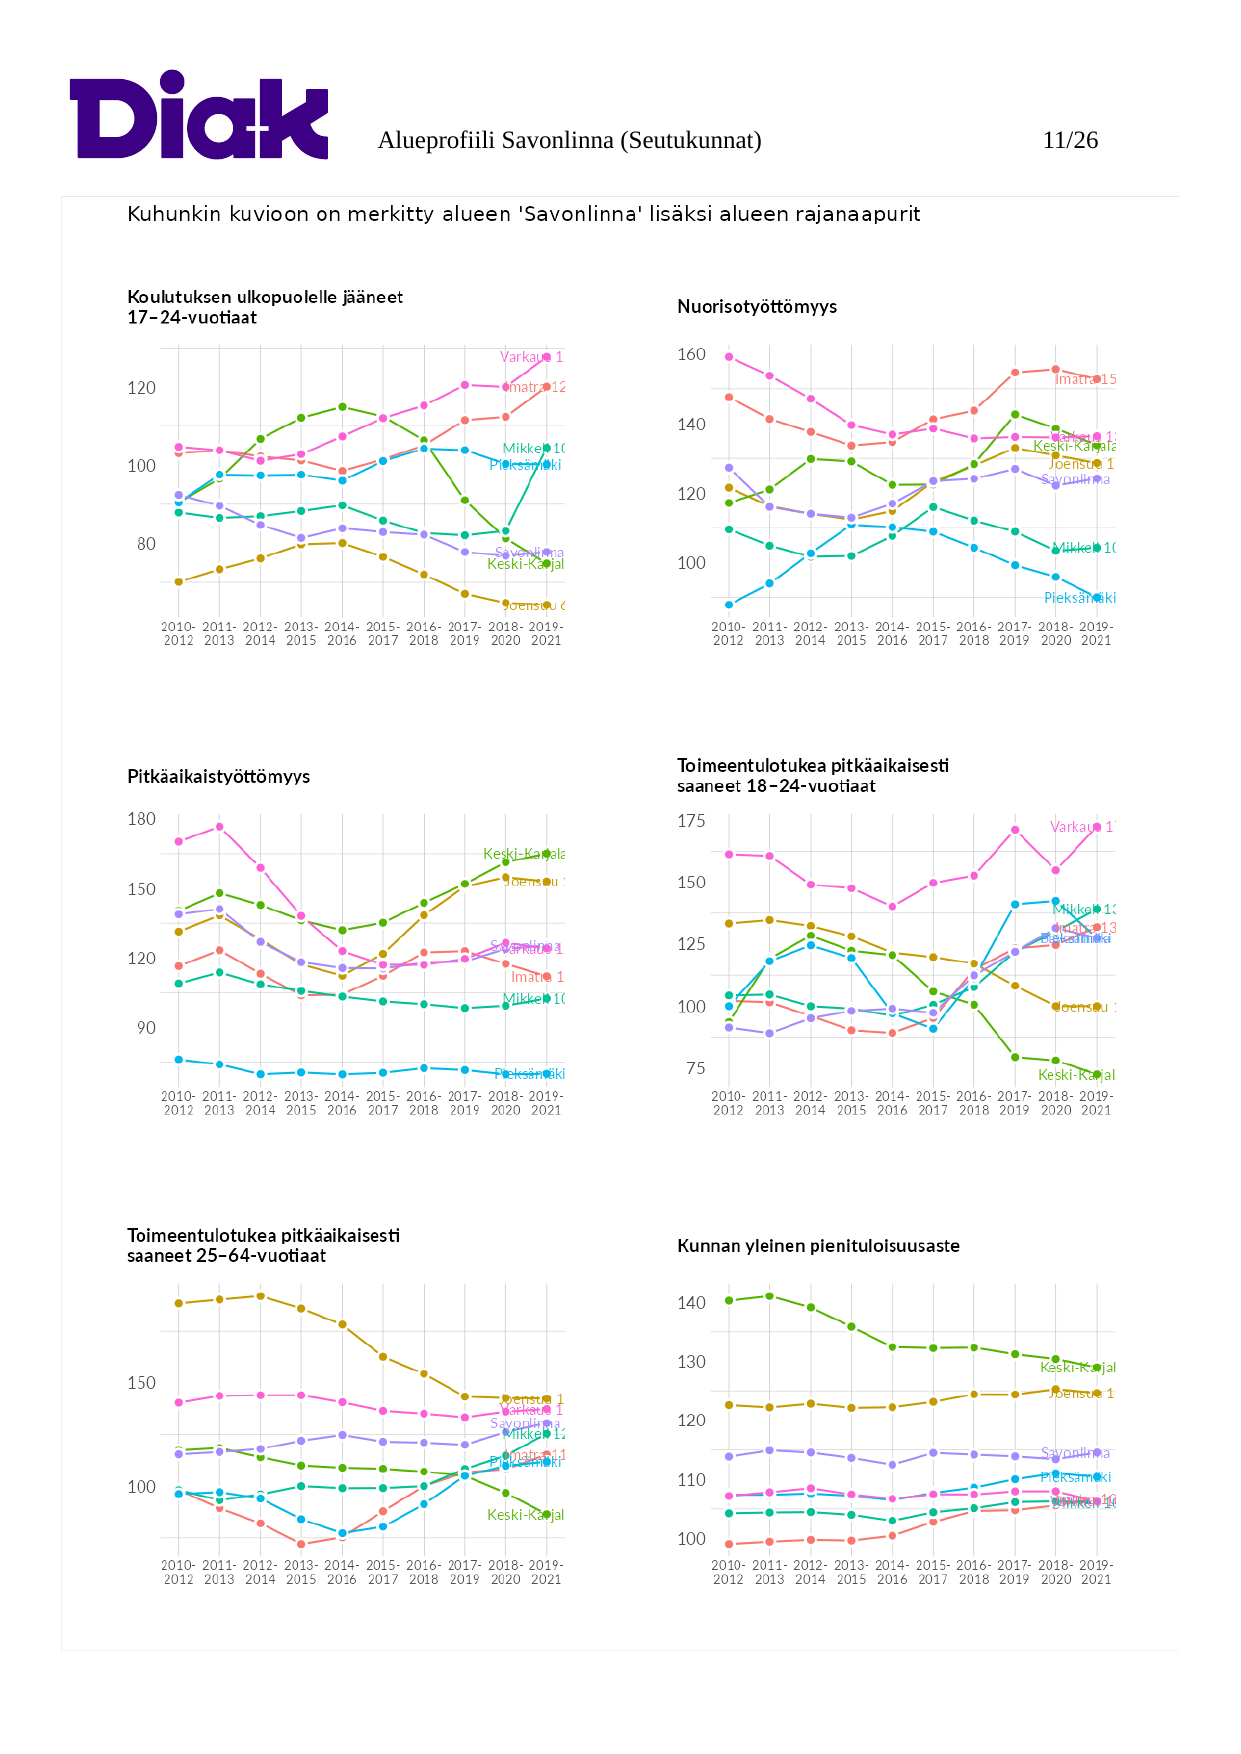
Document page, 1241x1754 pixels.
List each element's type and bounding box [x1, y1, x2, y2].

picture [61, 196, 1179, 1651]
